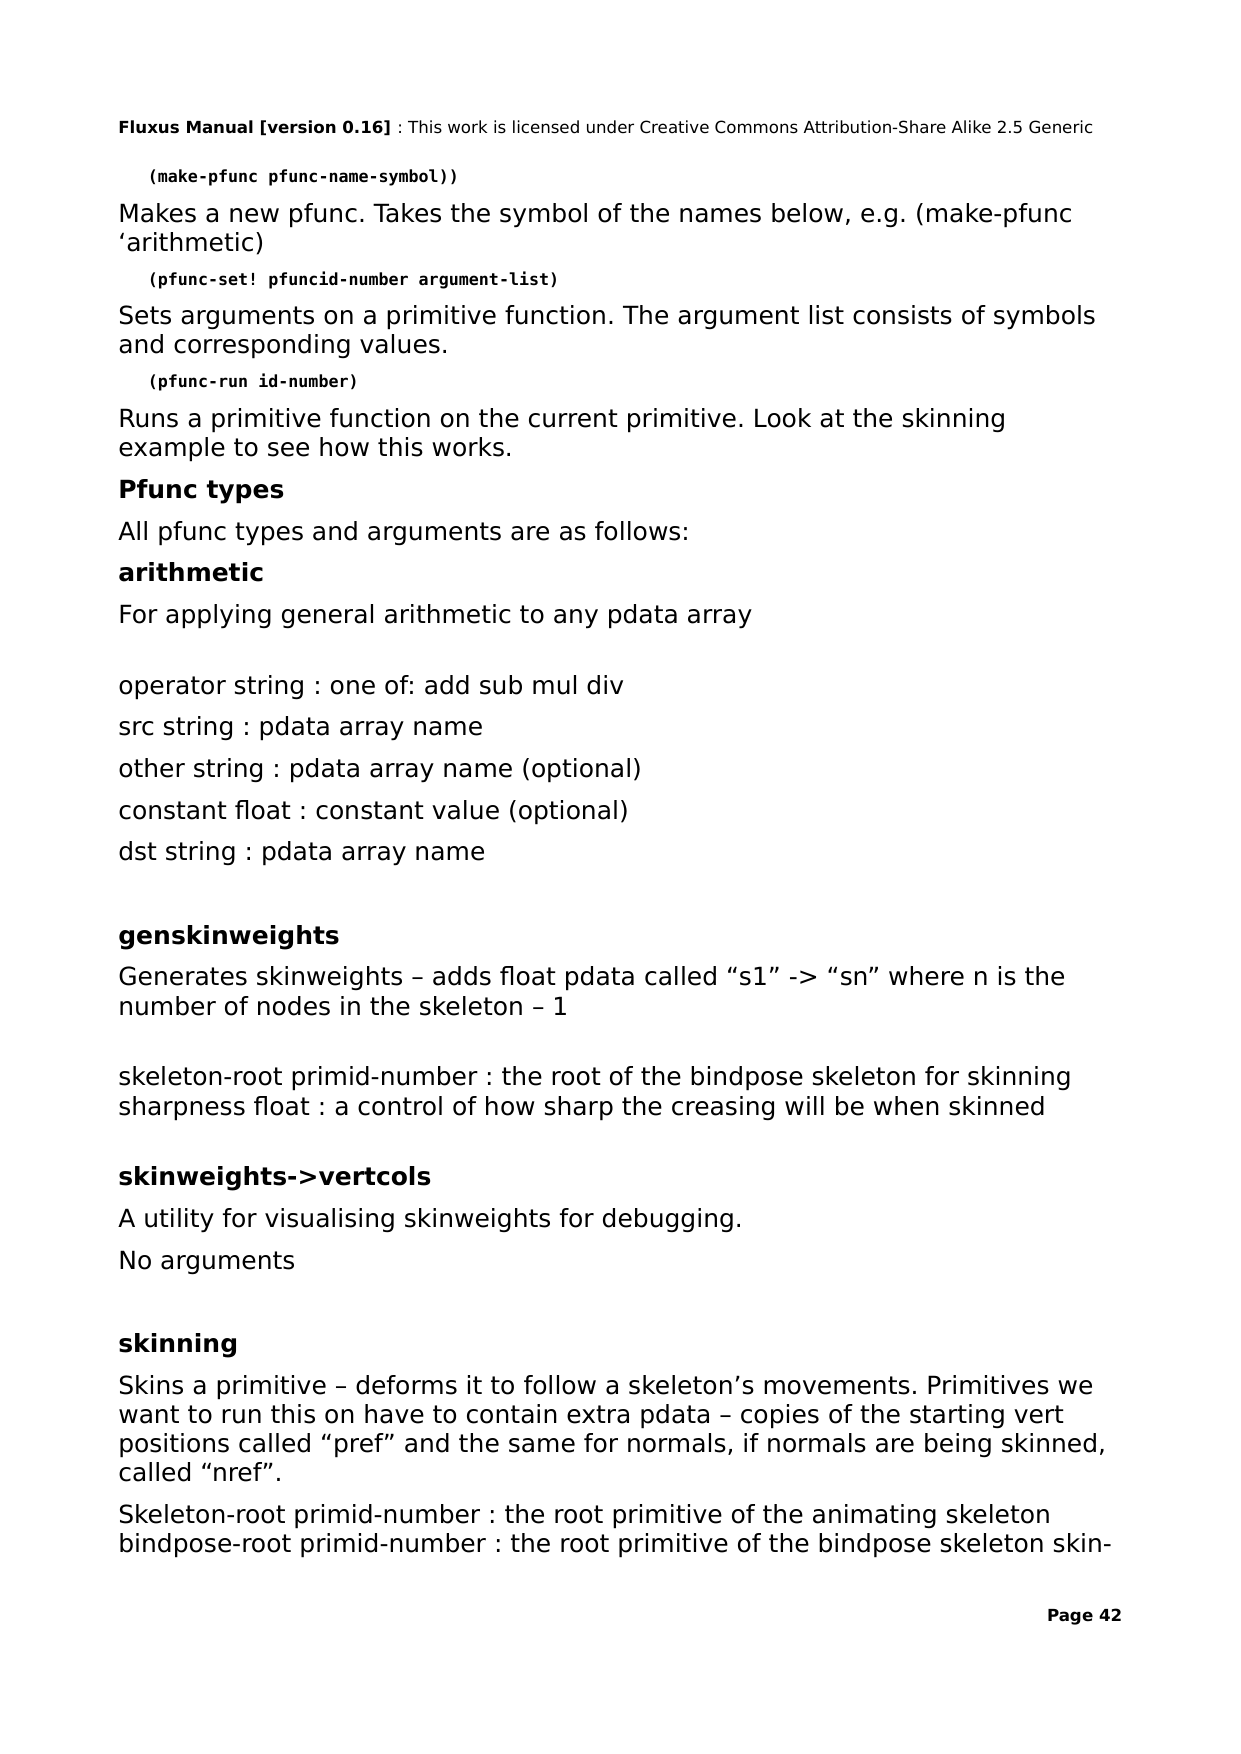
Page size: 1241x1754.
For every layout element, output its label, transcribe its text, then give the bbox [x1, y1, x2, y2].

text Skeleton-root primid-number : the root primitive of the animating skeleton bindpose-root primid-number : the root primitive of the bindpose skeleton skin- [118, 1500, 1122, 1558]
text (pfunc-set! pfuncid-number argument-list) [148, 270, 1122, 289]
text other string : pdata array name (optional) [118, 754, 1122, 783]
text skeleton-root primid-number : the root of the bindpose skeleton for skinning sharpness float : a control of how sharp the creasing will be when skinned [118, 1063, 1122, 1121]
text All pfunc types and arguments are as follows: [118, 517, 1122, 546]
text Makes a new pfunc. Takes the symbol of the names below, e.g. (make-pfunc ‘arithmetic) [118, 199, 1122, 257]
text skinweights->vertcols [118, 1163, 1122, 1192]
text Generates skinweights – adds float pdata called “s1” -> “sn” where n is the number of nodes in the skeleton – 1 [118, 963, 1122, 1021]
text Pfunc types [118, 475, 1122, 504]
text genskinweights [118, 921, 1122, 950]
text A utility for visualising skinweights for debugging. [118, 1204, 1122, 1233]
text dst string : pdata array name [118, 838, 1122, 867]
text Runs a primitive function on the current primitive. Look at the skinning example to see how this works. [118, 404, 1122, 463]
text skinning [118, 1329, 1122, 1358]
text Sets arguments on a primitive function. The argument list consists of symbols and corresponding values. [118, 302, 1122, 360]
text arithmetic [118, 558, 1122, 588]
text For applying general arithmetic to any pdata array [118, 600, 1122, 629]
text (make-pfunc pfunc-name-symbol)) [148, 167, 1122, 186]
text constant float : constant value (optional) [118, 796, 1122, 825]
text No arguments [118, 1246, 1122, 1275]
text Skins a primitive – deforms it to follow a skeleton’s movements. Primitives we want to run this on have to contain extra pdata – copies of the starting vert positions called “pref” and the same for normals, if normals are being skinned, called “nref”. [118, 1371, 1122, 1488]
text (pfunc-run id-number) [148, 372, 1122, 392]
text src string : pdata array name [118, 713, 1122, 742]
text operator string : one of: add sub mul div [118, 671, 1122, 700]
